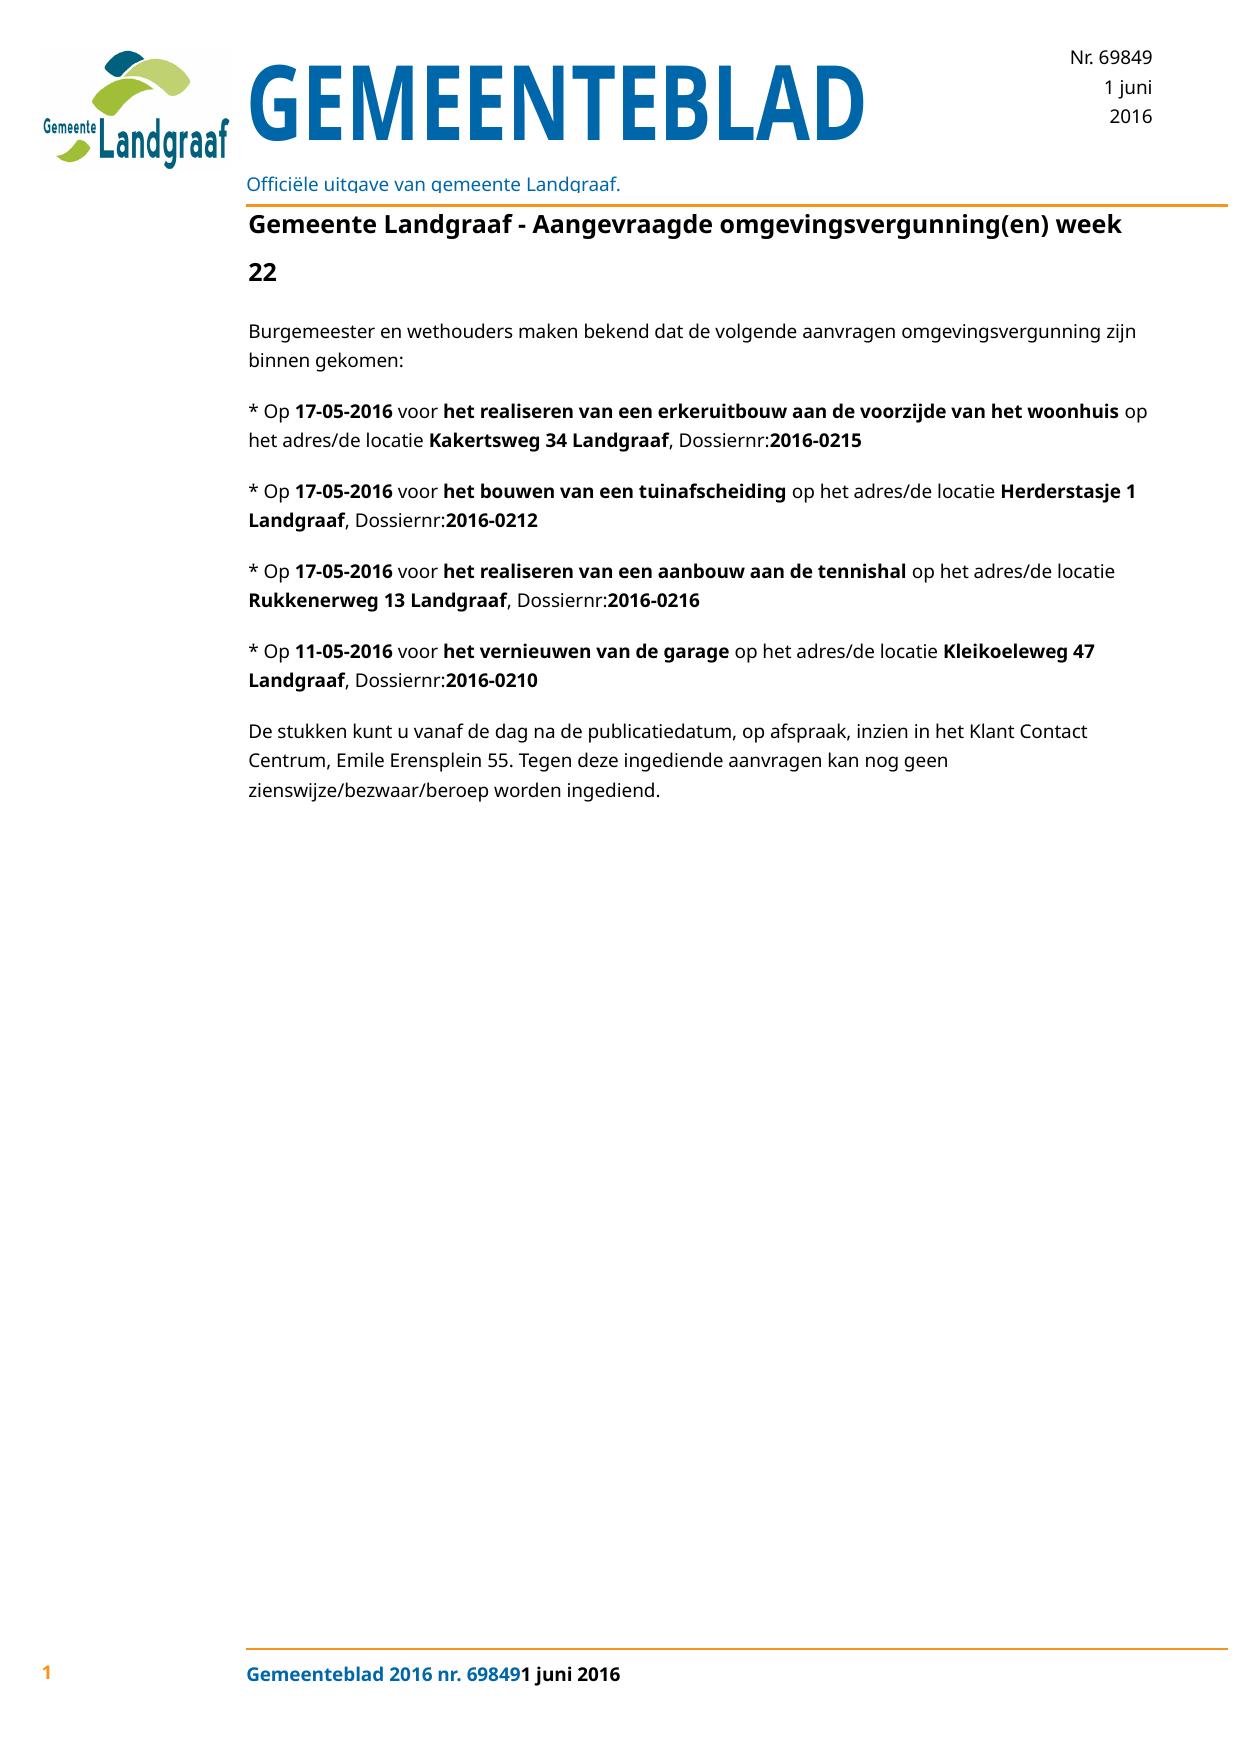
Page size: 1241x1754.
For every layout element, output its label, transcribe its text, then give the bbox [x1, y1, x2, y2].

text * Op 17-05-2016 voor het realiseren van een aanbouw aan de tennishal op het adres/de locatie Rukkenerweg 13 Landgraaf, Dossiernr:2016-0216 [248, 558, 1152, 613]
text * Op 17-05-2016 voor het bouwen van een tuinafscheiding op het adres/de locatie Herderstasje 1 Landgraaf, Dossiernr:2016-0212 [248, 478, 1152, 533]
picture [41, 47, 231, 172]
text De stukken kunt u vanaf de dag na de publicatiedatum, op afspraak, inzien in het Klant Contact Centrum, Emile Erensplein 55. Tegen deze ingediende aanvragen kan nog geen zienswijze/bezwaar/beroep worden ingediend. [248, 718, 1152, 803]
text * Op 11-05-2016 voor het vernieuwen van de garage op het adres/de locatie Kleikoeleweg 47 Landgraaf, Dossiernr:2016-0210 [248, 638, 1152, 693]
text Burgemeester en wethouders maken bekend dat de volgende aanvragen omgevingsvergunning zijn binnen gekomen: [248, 318, 1152, 373]
text Gemeente Landgraaf - Aangevraagde omgevingsvergunning(en) week 22 [248, 207, 1152, 288]
text * Op 17-05-2016 voor het realiseren van een erkeruitbouw aan de voorzijde van het woonhuis op het adres/de locatie Kakertsweg 34 Landgraaf, Dossiernr:2016-0215 [248, 398, 1152, 453]
